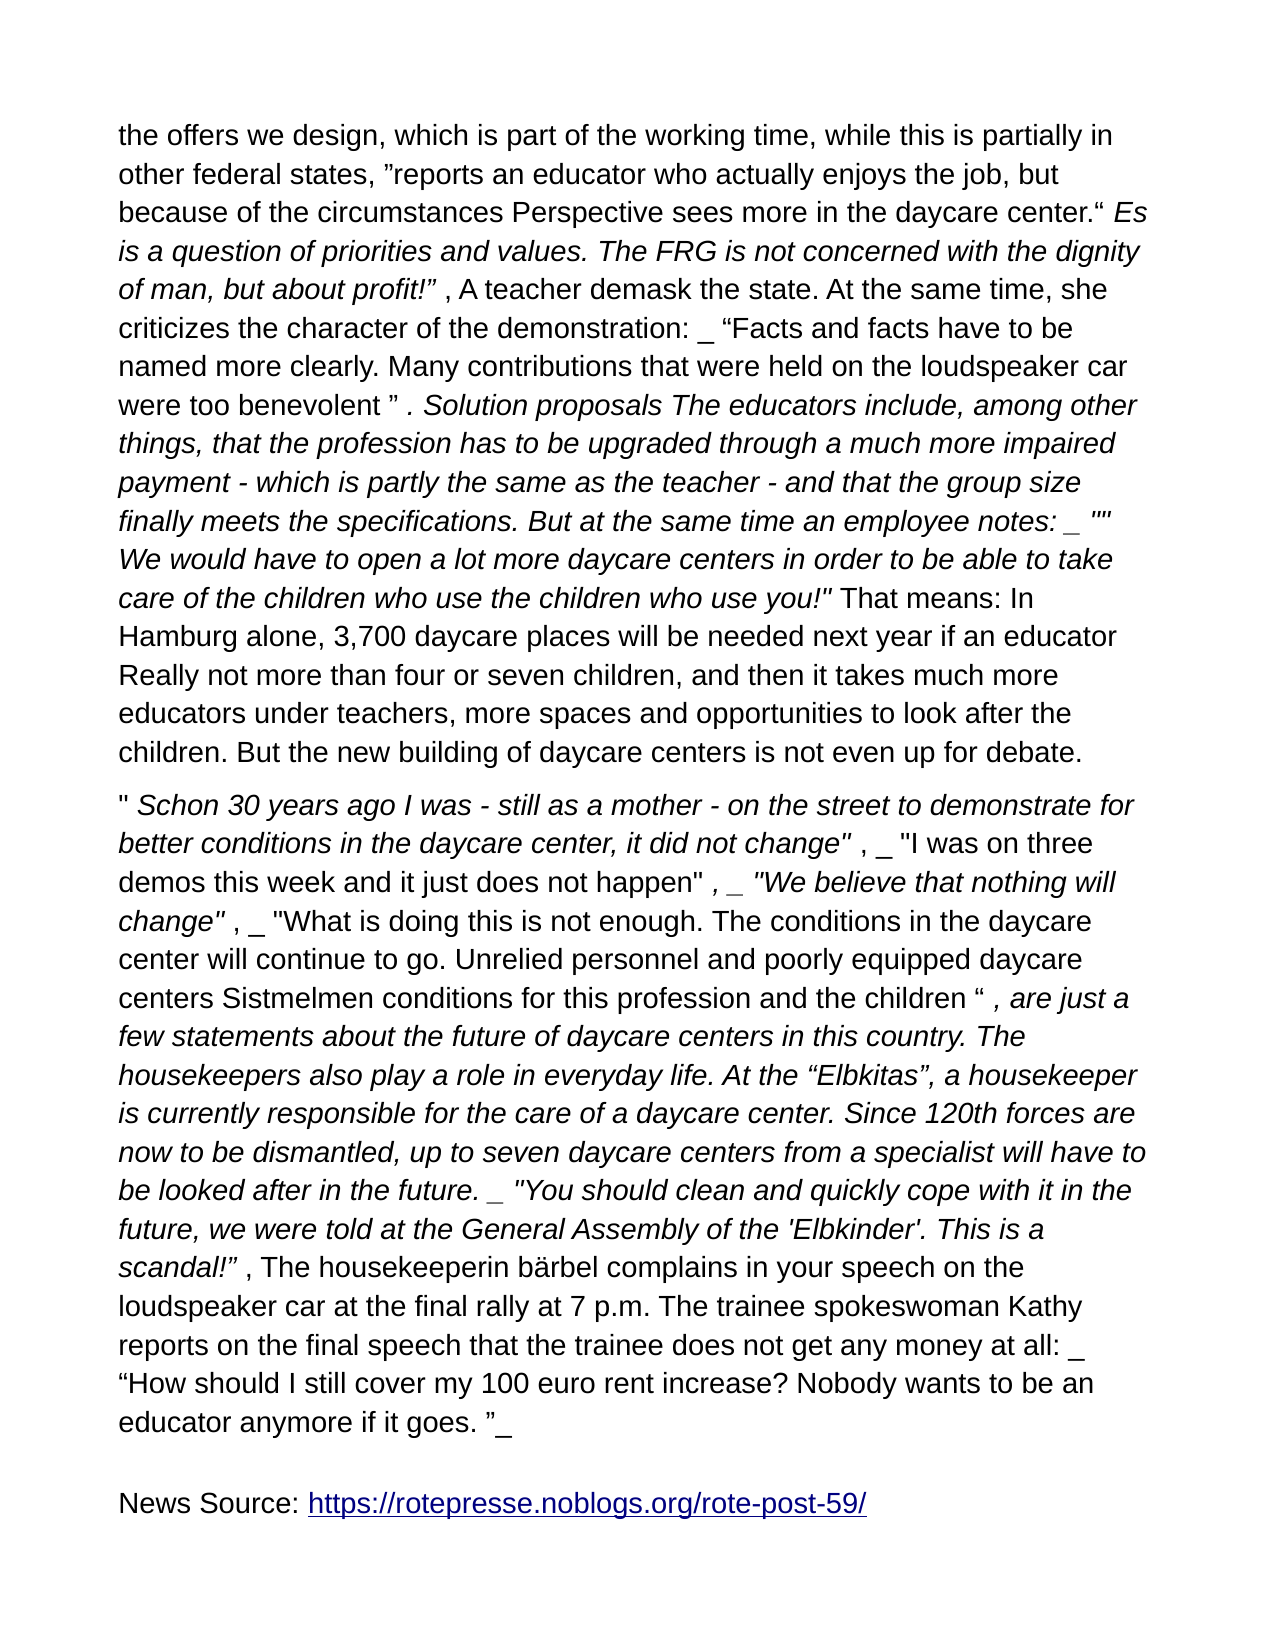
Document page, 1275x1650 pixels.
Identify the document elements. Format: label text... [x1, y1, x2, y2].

text the offers we design, which is part of the working time, while this is partially in other federal states, ”reports an educator who actually enjoys the job, but because of the circumstances Perspective sees more in the daycare center.“ Es is a question of priorities and values. The FRG is not concerned with the dignity of man, but about profit!” , A teacher demask the state. At the same time, she criticizes the character of the demonstration: _ “Facts and facts have to be named more clearly. Many contributions that were held on the loudspeaker car were too benevolent ” . Solution proposals The educators include, among other things, that the profession has to be upgraded through a much more impaired payment - which is partly the same as the teacher - and that the group size finally meets the specifications. But at the same time an employee notes: _ "" We would have to open a lot more daycare centers in order to be able to take care of the children who use the children who use you!" That means: In Hamburg alone, 3,700 daycare places will be needed next year if an educator Really not more than four or seven children, and then it takes much more educators under teachers, more spaces and opportunities to look after the children. But the new building of daycare centers is not even up for debate. [118, 118, 1157, 768]
text News Source: https://rotepresse.noblogs.org/rote-post-59/ [118, 1486, 1157, 1520]
text " Schon 30 years ago I was - still as a mother - on the street to demonstrate for better conditions in the daycare center, it did not change" , _ "I was on three demos this week and it just does not happen" , _ "We believe that nothing will change" , _ "What is doing this is not enough. The conditions in the daycare center will continue to go. Unrelied personnel and poorly equipped daycare centers Sistmelmen conditions for this profession and the children “ , are just a few statements about the future of daycare centers in this country. The housekeepers also play a role in everyday life. At the “Elbkitas”, a housekeeper is currently responsible for the care of a daycare center. Since 120th forces are now to be dismantled, up to seven daycare centers from a specialist will have to be looked after in the future. _ "You should clean and quickly cope with it in the future, we were told at the General Assembly of the 'Elbkinder'. This is a scandal!” , The housekeeperin bärbel complains in your speech on the loudspeaker car at the final rally at 7 p.m. The trainee spokeswoman Kathy reports on the final speech that the trainee does not get any money at all: _ “How should I still cover my 100 euro rent increase? Nobody wants to be an educator anymore if it goes. ”_ [118, 788, 1157, 1438]
